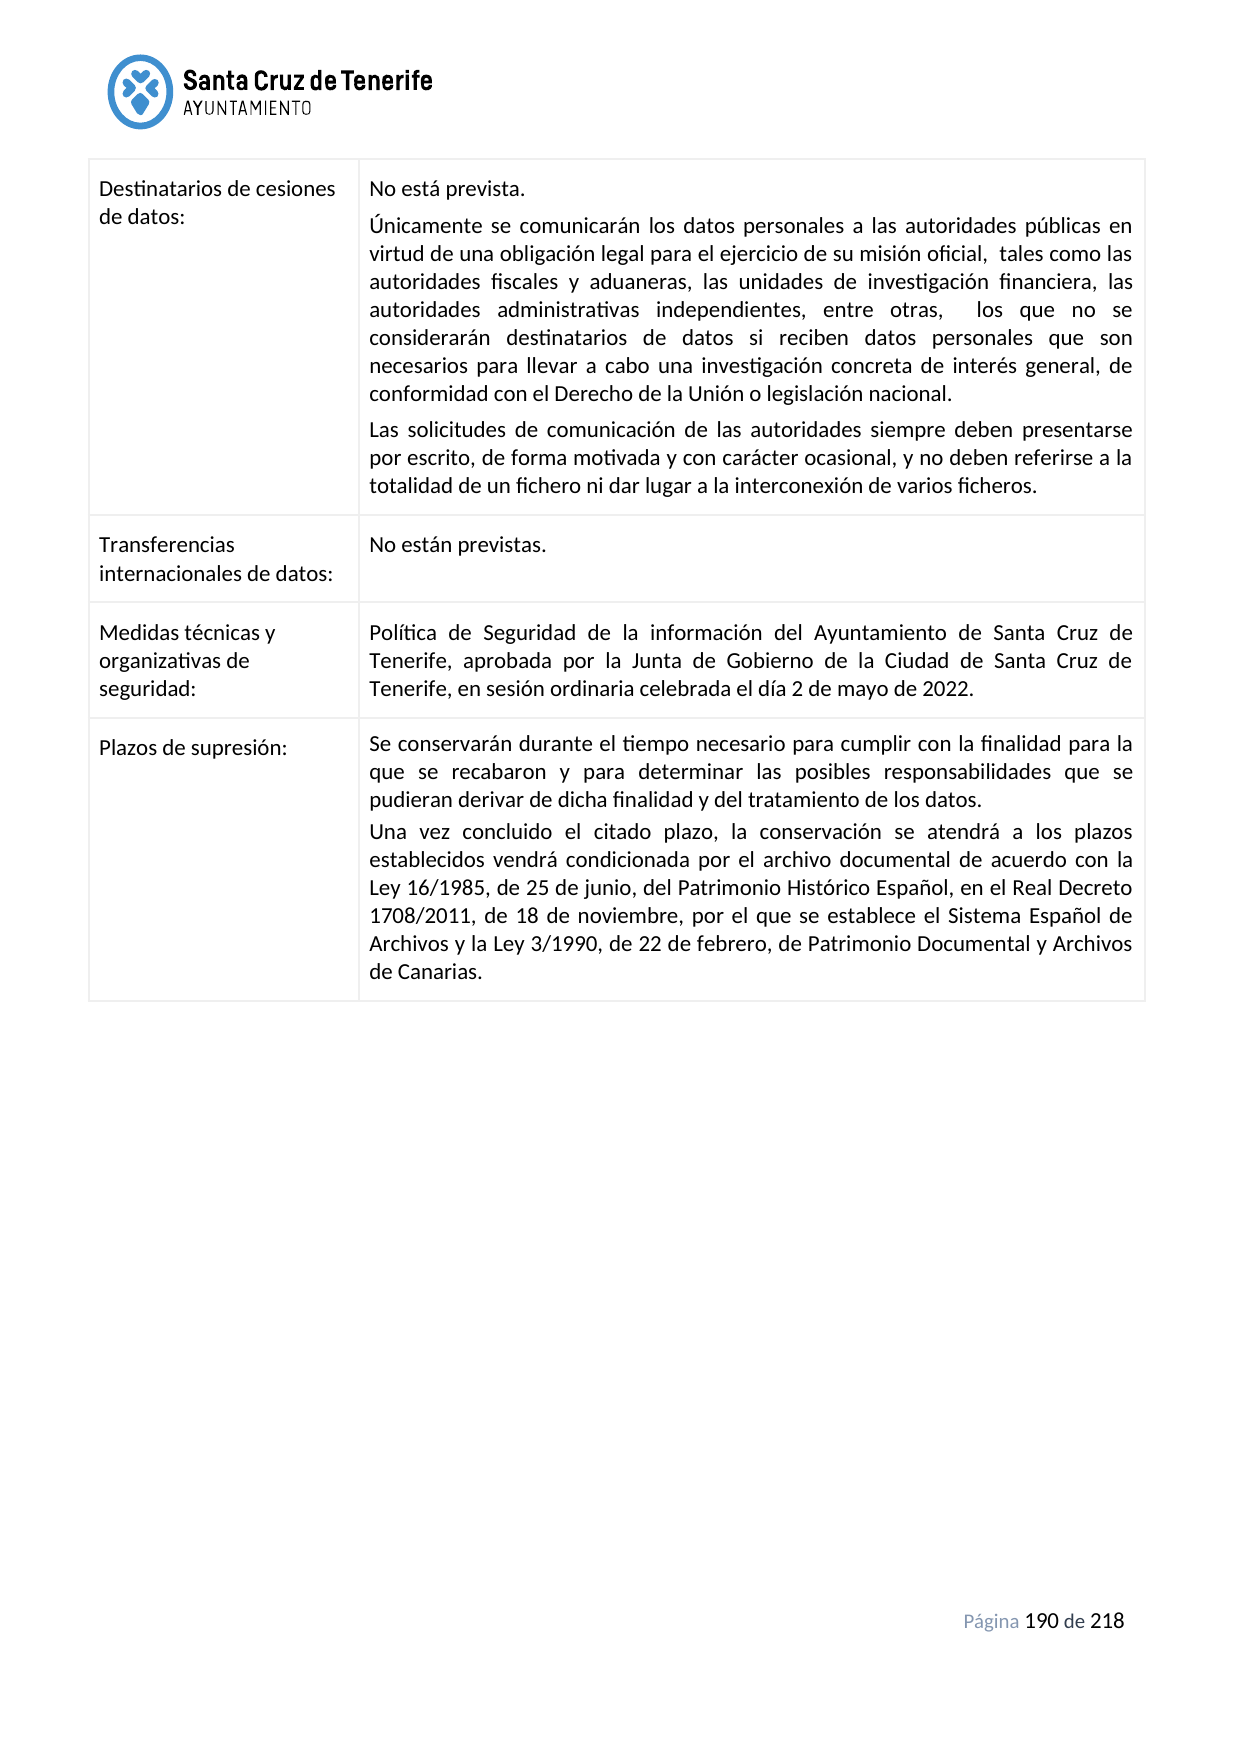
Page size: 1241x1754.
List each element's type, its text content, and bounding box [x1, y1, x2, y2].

table_cell Plazos de supresión: [90, 719, 358, 1000]
table_cell Medidas técnicas y organizativas de seguridad: [90, 603, 358, 717]
table_cell Transferencias internacionales de datos: [90, 516, 358, 601]
table_cell Se conservarán durante el tiempo necesario para cumplir con la finalidad para la que se recabaron y para determinar las posibles responsabilidades que se pudieran derivar de dicha finalidad y del tratamiento de los datos. Una vez concluido el citado plazo, la conservación se atendrá a los plazos establecidos vendrá condicionada por el archivo documental de acuerdo con la Ley 16/1985, de 25 de junio, del Patrimonio Histórico Español, en el Real Decreto 1708/2011, de 18 de noviembre, por el que se establece el Sistema Español de Archivos y la Ley 3/1990, de 22 de febrero, de Patrimonio Documental y Archivos de Canarias. [360, 719, 1144, 1000]
table_cell No están previstas. [360, 516, 1144, 601]
table_cell No está prevista. Únicamente se comunicarán los datos personales a las autoridades públicas en virtud de una obligación legal para el ejercicio de su misión oficial, tales como las autoridades fiscales y aduaneras, las unidades de investigación financiera, las autoridades administrativas independientes, entre otras, los que no se considerarán destinatarios de datos si reciben datos personales que son necesarios para llevar a cabo una investigación concreta de interés general, de conformidad con el Derecho de la Unión o legislación nacional. Las solicitudes de comunicación de las autoridades siempre deben presentarse por escrito, de forma motivada y con carácter ocasional, y no deben referirse a la totalidad de un fichero ni dar lugar a la interconexión de varios ficheros. [360, 160, 1144, 514]
table_cell Destinatarios de cesiones de datos: [90, 160, 358, 514]
table_cell Política de Seguridad de la información del Ayuntamiento de Santa Cruz de Tenerife, aprobada por la Junta de Gobierno de la Ciudad de Santa Cruz de Tenerife, en sesión ordinaria celebrada el día 2 de mayo de 2022. [360, 603, 1144, 717]
